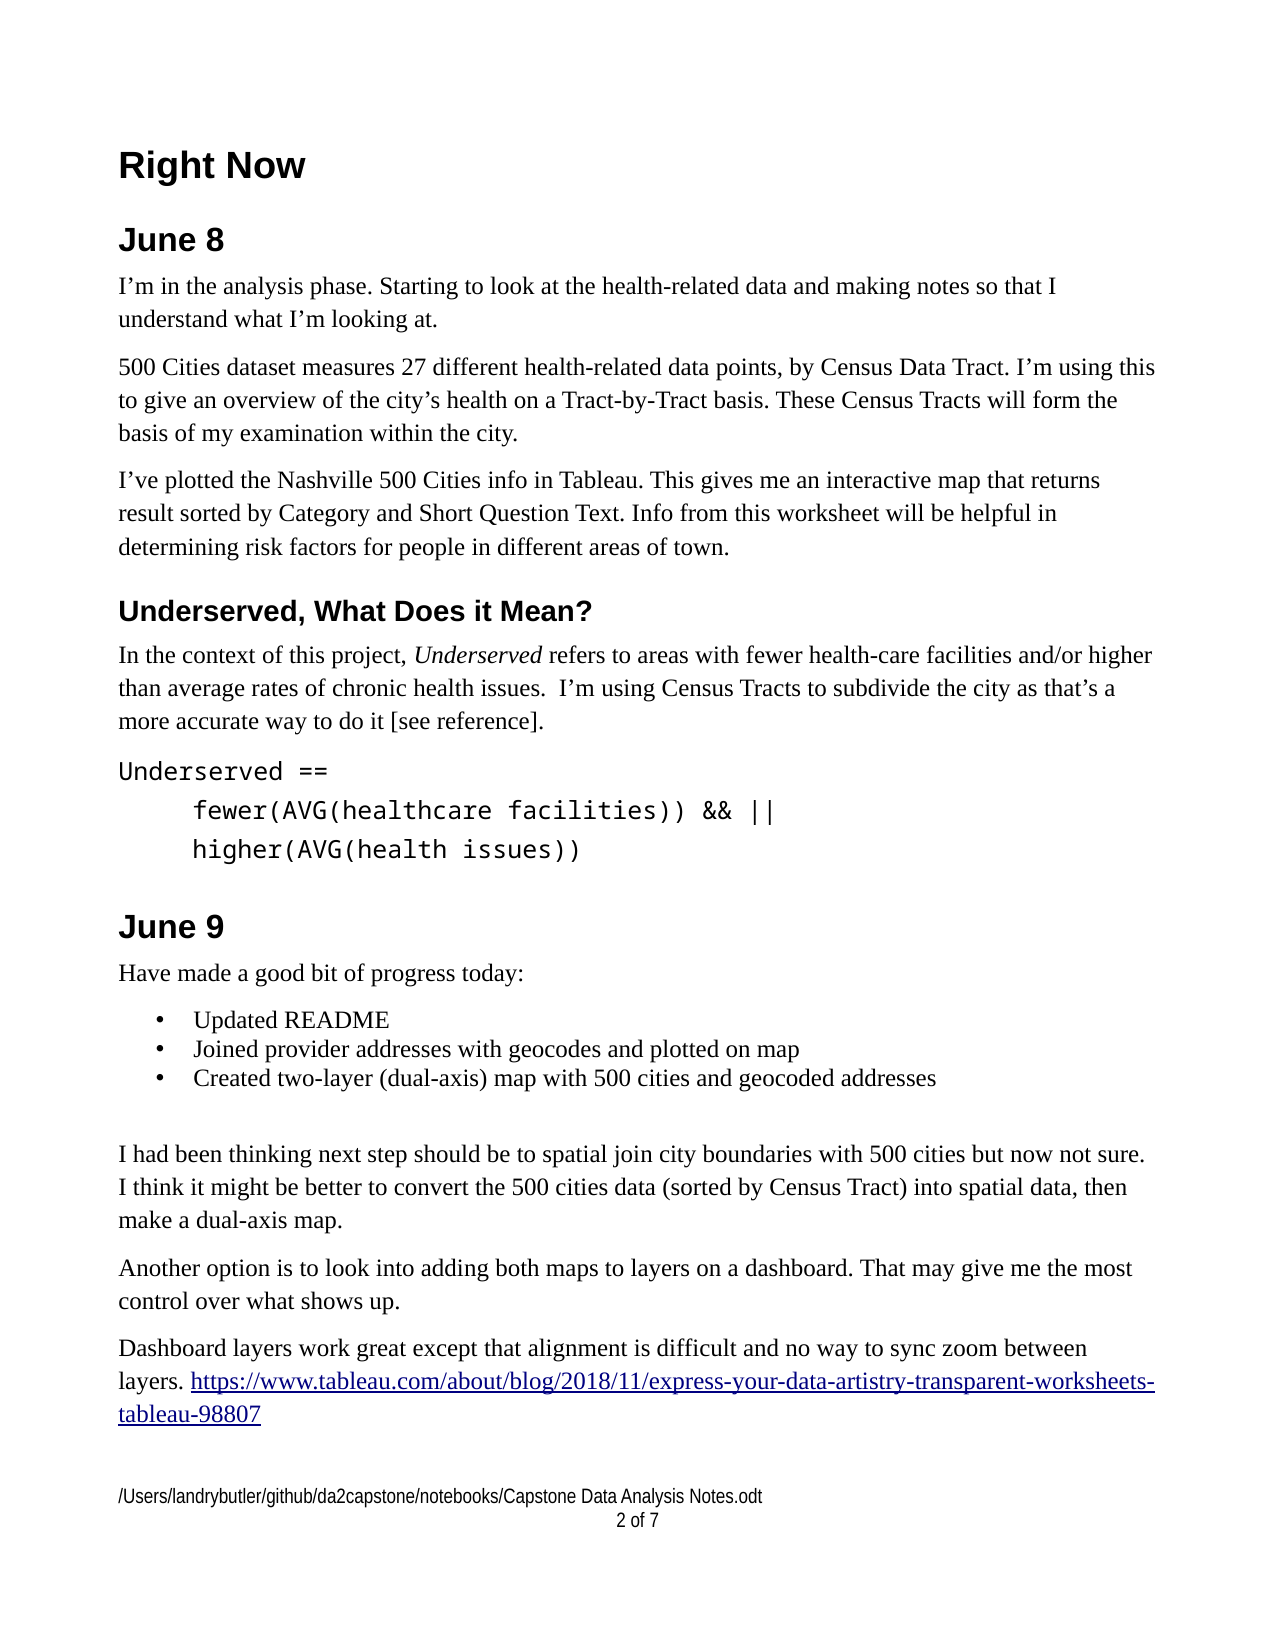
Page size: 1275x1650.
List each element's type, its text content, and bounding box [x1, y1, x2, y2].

subtitle June 9 [118, 907, 1157, 945]
text Dashboard layers work great except that alignment is difficult and no way to sync zoom between layers. https://www.tableau.com/about/blog/2018/11/express-your-data-artistry-transparent-worksheets-tableau-98807 [118, 1333, 1157, 1428]
list Joined provider addresses with geocodes and plotted on map [156, 1034, 1157, 1063]
list Created two-layer (dual-axis) map with 500 cities and geocoded addresses [156, 1063, 1157, 1092]
subtitle Right Now [118, 143, 1157, 187]
subtitle June 8 [118, 220, 1157, 259]
text 500 Cities dataset measures 27 different health-related data points, by Census Data Tract. I’m using this to give an overview of the city’s health on a Tract-by-Tract basis. These Census Tracts will form the basis of my examination within the city. [118, 352, 1157, 447]
text Another option is to look into adding both maps to layers on a dashboard. That may give me the most control over what shows up. [118, 1253, 1157, 1314]
text I had been thinking next step should be to spatial join city boundaries with 500 cities but now not sure. I think it might be better to convert the 500 cities data (sorted by Census Tract) into spatial data, then make a dual-axis map. [118, 1139, 1157, 1234]
text Have made a good bit of progress today: [118, 958, 1157, 986]
subtitle Underserved, What Does it Mean? [118, 594, 1157, 627]
text I’m in the analysis phase. Starting to look at the health-related data and making notes so that I understand what I’m looking at. [118, 271, 1157, 333]
text In the context of this project, Underserved refers to areas with fewer health-care facilities and/or higher than average rates of chronic health issues. I’m using Census Tracts to subdivide the city as that’s a more accurate way to do it [see reference]. [118, 640, 1157, 735]
list Updated README [156, 1005, 1157, 1034]
text Underserved == fewer(AVG(healthcare facilities)) && || higher(AVG(health issues)) [118, 754, 1157, 866]
text I’ve plotted the Nashville 500 Cities info in Tableau. This gives me an interactive map that returns result sorted by Category and Short Question Text. Info from this worksheet will be helpful in determining risk factors for people in different areas of town. [118, 466, 1157, 560]
